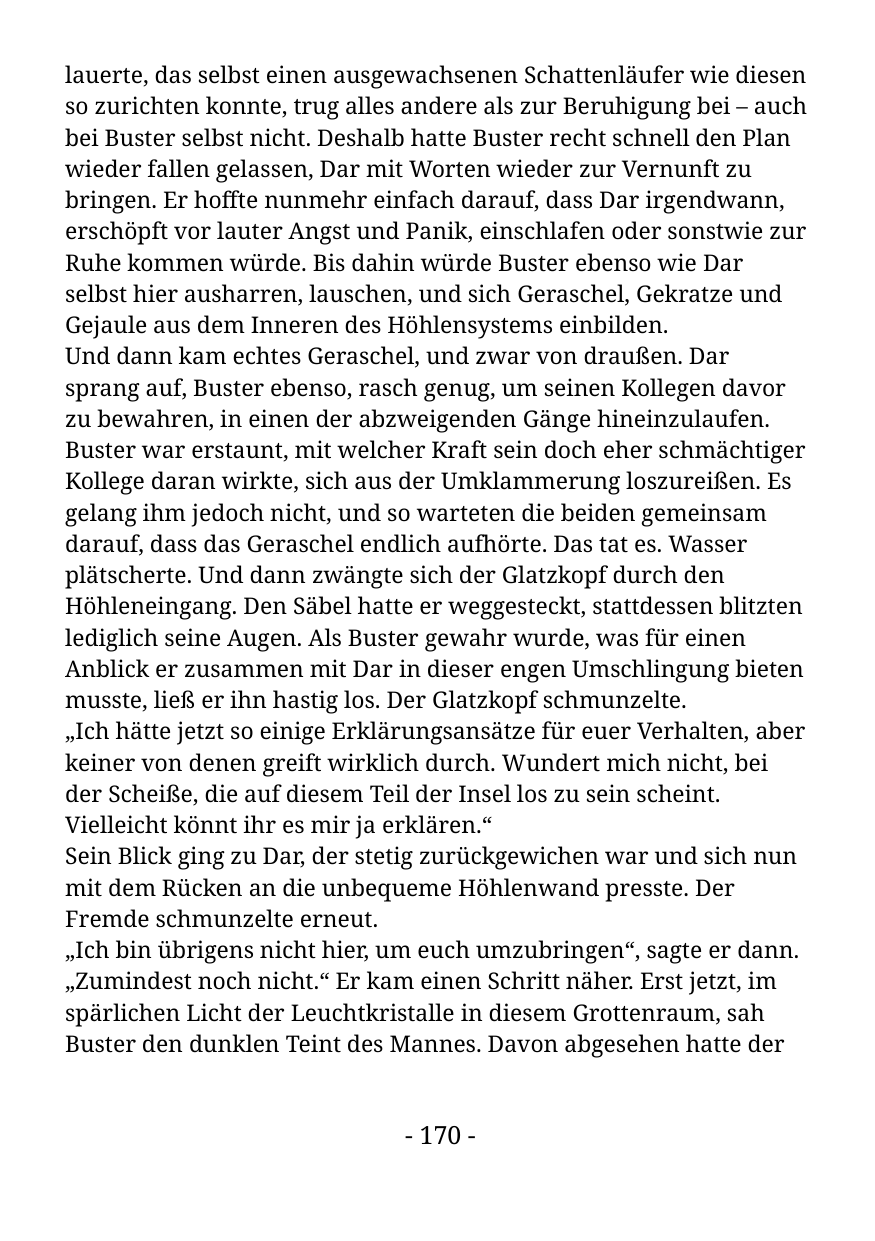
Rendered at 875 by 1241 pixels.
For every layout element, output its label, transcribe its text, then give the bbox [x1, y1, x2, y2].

text lauerte, das selbst einen ausgewachsenen Schattenläufer wie diesen so zurichten konnte, trug alles andere als zur Beruhigung bei – auch bei Buster selbst nicht. Deshalb hatte Buster recht schnell den Plan wieder fallen gelassen, Dar mit Worten wieder zur Vernunft zu bringen. Er hoffte nunmehr einfach darauf, dass Dar irgendwann, erschöpft vor lauter Angst und Panik, einschlafen oder sonstwie zur Ruhe kommen würde. Bis dahin würde Buster ebenso wie Dar selbst hier ausharren, lauschen, und sich Geraschel, Gekratze und Gejaule aus dem Inneren des Höhlensystems einbilden. Und dann kam echtes Geraschel, und zwar von draußen. Dar sprang auf, Buster ebenso, rasch genug, um seinen Kollegen davor zu bewahren, in einen der abzweigenden Gänge hineinzulaufen. Buster war erstaunt, mit welcher Kraft sein doch eher schmächtiger Kollege daran wirkte, sich aus der Umklammerung loszureißen. Es gelang ihm jedoch nicht, und so warteten die beiden gemeinsam darauf, dass das Geraschel endlich aufhörte. Das tat es. Wasser plätscherte. Und dann zwängte sich der Glatzkopf durch den Höhleneingang. Den Säbel hatte er weggesteckt, stattdessen blitzten lediglich seine Augen. Als Buster gewahr wurde, was für einen Anblick er zusammen mit Dar in dieser engen Umschlingung bieten musste, ließ er ihn hastig los. Der Glatzkopf schmunzelte. „Ich hätte jetzt so einige Erklärungsansätze für euer Verhalten, aber keiner von denen greift wirklich durch. Wundert mich nicht, bei der Scheiße, die auf diesem Teil der Insel los zu sein scheint. Vielleicht könnt ihr es mir ja erklären.“ Sein Blick ging zu Dar, der stetig zurückgewichen war und sich nun mit dem Rücken an die unbequeme Höhlenwand presste. Der Fremde schmunzelte erneut. „Ich bin übrigens nicht hier, um euch umzubringen“, sagte er dann. „Zumindest noch nicht.“ Er kam einen Schritt näher. Erst jetzt, im spärlichen Licht der Leuchtkristalle in diesem Grottenraum, sah Buster den dunklen Teint des Mannes. Davon abgesehen hatte der [65, 59, 809, 1059]
